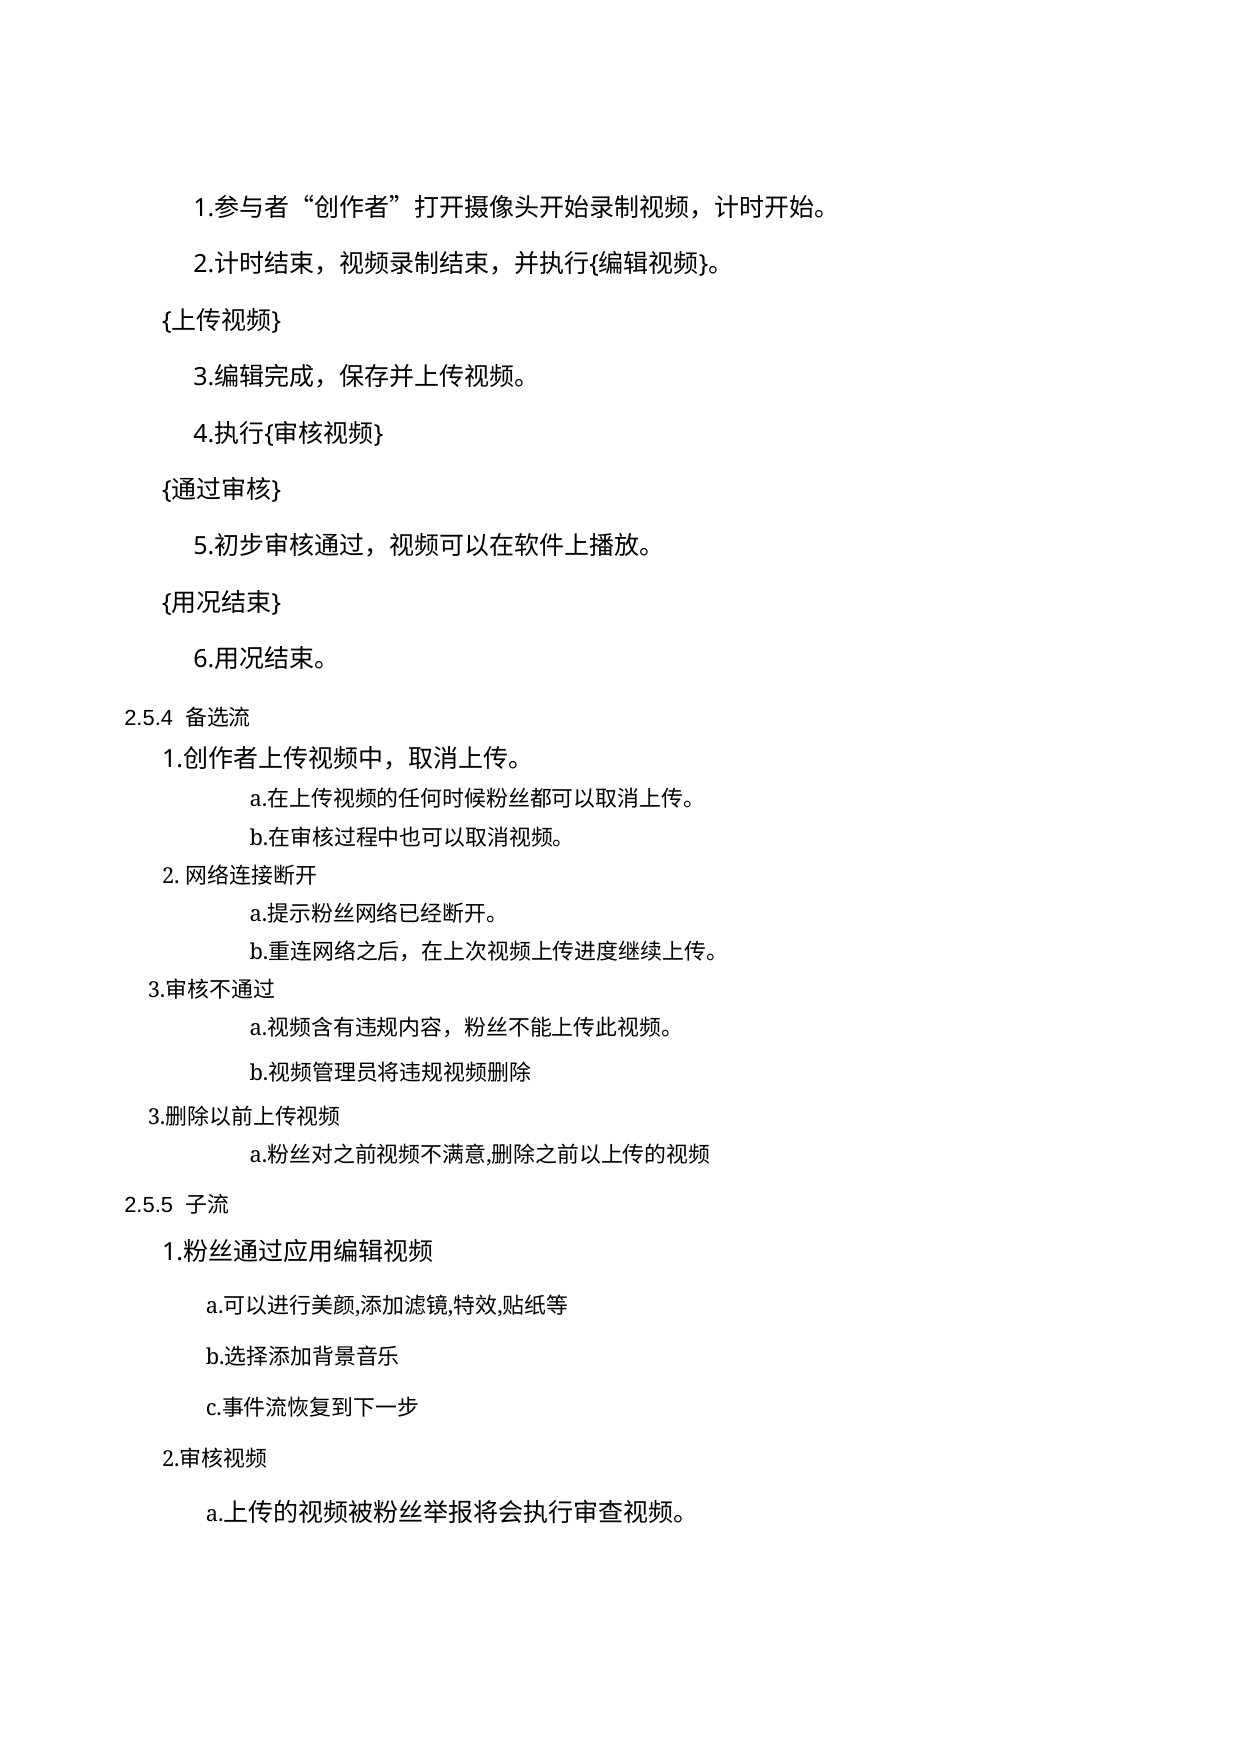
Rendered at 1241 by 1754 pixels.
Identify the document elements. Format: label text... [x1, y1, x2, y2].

text {用况结束} [118, 582, 1122, 618]
text a.视频含有违规内容，粉丝不能上传此视频。 [118, 1010, 1122, 1042]
subtitle 子流 [118, 1187, 1122, 1219]
text 3.删除以前上传视频 [118, 1099, 1122, 1131]
list 1.参与者“创作者”打开摄像头开始录制视频，计时开始。 [156, 188, 1122, 224]
list 6.用况结束。 [156, 638, 1122, 675]
text c.事件流恢复到下一步 [118, 1390, 1122, 1422]
text 1.创作者上传视频中，取消上传。 [118, 738, 1122, 774]
subtitle 备选流 [118, 700, 1122, 732]
list 4.执行{审核视频} [156, 413, 1122, 449]
text 1.粉丝通过应用编辑视频 [118, 1232, 1122, 1268]
list 5.初步审核通过，视频可以在软件上播放。 [156, 526, 1122, 562]
text a.提示粉丝网络已经断开。 [118, 896, 1122, 928]
text 3.审核不通过 [118, 972, 1122, 1004]
text a.可以进行美颜,添加滤镜,特效,贴纸等 [118, 1288, 1122, 1320]
list 2.计时结束，视频录制结束，并执行{编辑视频}。 [156, 244, 1122, 280]
text 2. 网络连接断开 [118, 858, 1122, 889]
text {通过审核} [118, 469, 1122, 506]
text a.粉丝对之前视频不满意,删除之前以上传的视频 [118, 1137, 1122, 1169]
text b.重连网络之后，在上次视频上传进度继续上传。 [118, 934, 1122, 966]
text a.上传的视频被粉丝举报将会执行审查视频。 [118, 1492, 1122, 1528]
text {上传视频} [118, 300, 1122, 337]
text a.在上传视频的任何时候粉丝都可以取消上传。 [118, 781, 1122, 813]
text b.选择添加背景音乐 [118, 1339, 1122, 1371]
list 3.编辑完成，保存并上传视频。 [156, 357, 1122, 393]
text 2.审核视频 [118, 1441, 1122, 1473]
text b.视频管理员将违规视频删除 [118, 1055, 1122, 1087]
text b.在审核过程中也可以取消视频。 [118, 819, 1122, 851]
